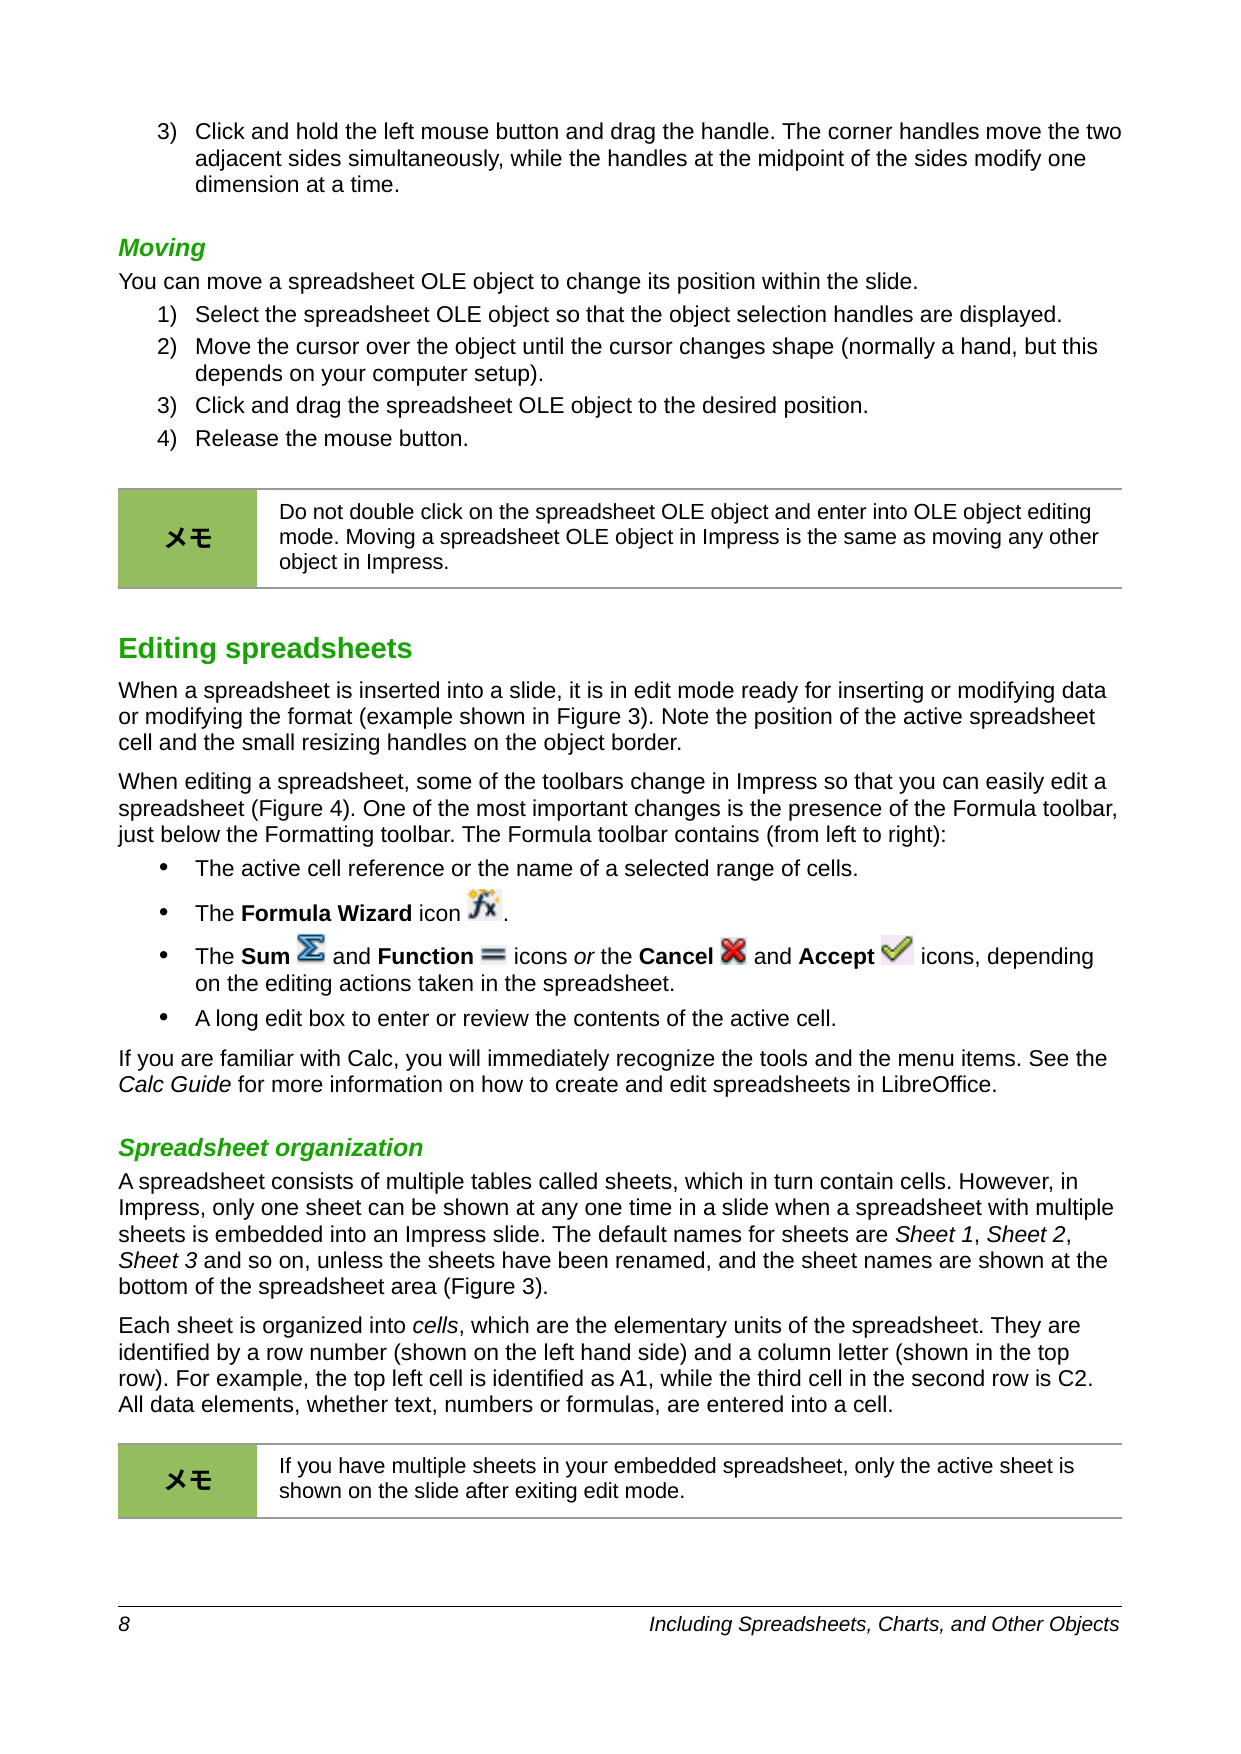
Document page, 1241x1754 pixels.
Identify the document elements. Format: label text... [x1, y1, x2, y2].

list Select the spreadsheet OLE object so that the object selection handles are displayed. [177, 301, 1122, 327]
list Release the mouse button. [177, 425, 1122, 451]
subtitle Moving [118, 233, 1122, 261]
text Each sheet is organized into cells, which are the elementary units of the spreadsheet. They are identified by a row number (shown on the left hand side) and a column letter (shown in the top row). For example, the top left cell is identified as A1, while the third cell in the second row is C2. All data elements, whether text, numbers or formulas, are entered into a cell. [118, 1312, 1122, 1418]
picture [720, 937, 748, 965]
picture [881, 935, 915, 965]
table_header Do not double click on the spreadsheet OLE object and enter into OLE object editing mode. Moving a spreadsheet OLE object in Impress is the same as moving any other object in Impress. [258, 490, 1122, 587]
table_header メモ [118, 1445, 257, 1517]
table_header If you have multiple sheets in your embedded spreadsheet, only the active sheet is shown on the slide after exiting edit mode. [258, 1445, 1122, 1517]
text When a spreadsheet is inserted into a slide, it is in edit mode ready for inserting or modifying data or modifying the format (example shown in Figure 3). Note the position of the active spreadsheet cell and the small resizing handles on the object border. [118, 677, 1122, 756]
list Click and drag the spreadsheet OLE object to the desired position. [177, 392, 1122, 419]
list You can move a spreadsheet OLE object to change its position within the slide. [118, 268, 1122, 294]
text If you are familiar with Calc, you will immediately recognize the tools and the menu items. See the Calc Guide for more information on how to create and edit spreadsheets in LibreOffice. [118, 1044, 1122, 1097]
subtitle Spreadsheet organization [118, 1133, 1122, 1161]
list A long edit box to enter or review the contents of the active cell. [156, 1003, 1122, 1032]
subtitle Editing spreadsheets [118, 631, 1122, 664]
picture [480, 945, 508, 965]
list Click and hold the left mouse button and drag the handle. The corner handles move the two adjacent sides simultaneously, while the handles at the midpoint of the sides modify one dimension at a time. [177, 118, 1122, 197]
list The active cell reference or the name of a selected range of cells. [156, 854, 1122, 883]
list Move the cursor over the object until the cursor changes shape (normally a hand, but this depends on your computer setup). [177, 333, 1122, 386]
picture [296, 933, 327, 965]
list When editing a spreadsheet, some of the toolbars change in Impress so that you can easily edit a spreadsheet (Figure 4). One of the most important changes is the presence of the Formula toolbar, just below the Formatting toolbar. The Formula toolbar contains (from left to right): [118, 768, 1122, 847]
text A spreadsheet consists of multiple tables called sheets, which in turn contain cells. However, in Impress, only one sheet can be shown at any one time in a slide when a spreadsheet with multiple sheets is embedded into an Impress slide. The default names for sheets are Sheet 1, Sheet 2, Sheet 3 and so on, unless the sheets have been renamed, and the sheet names are shown at the bottom of the spreadsheet area (Figure 3). [118, 1168, 1122, 1300]
table_header メモ [118, 490, 257, 587]
list The Sum and Function icons or the Cancel and Accept icons, depending on the editing actions taken in the spreadsheet. [156, 933, 1122, 997]
list The Formula Wizard icon . [156, 889, 1122, 927]
picture [467, 889, 503, 921]
